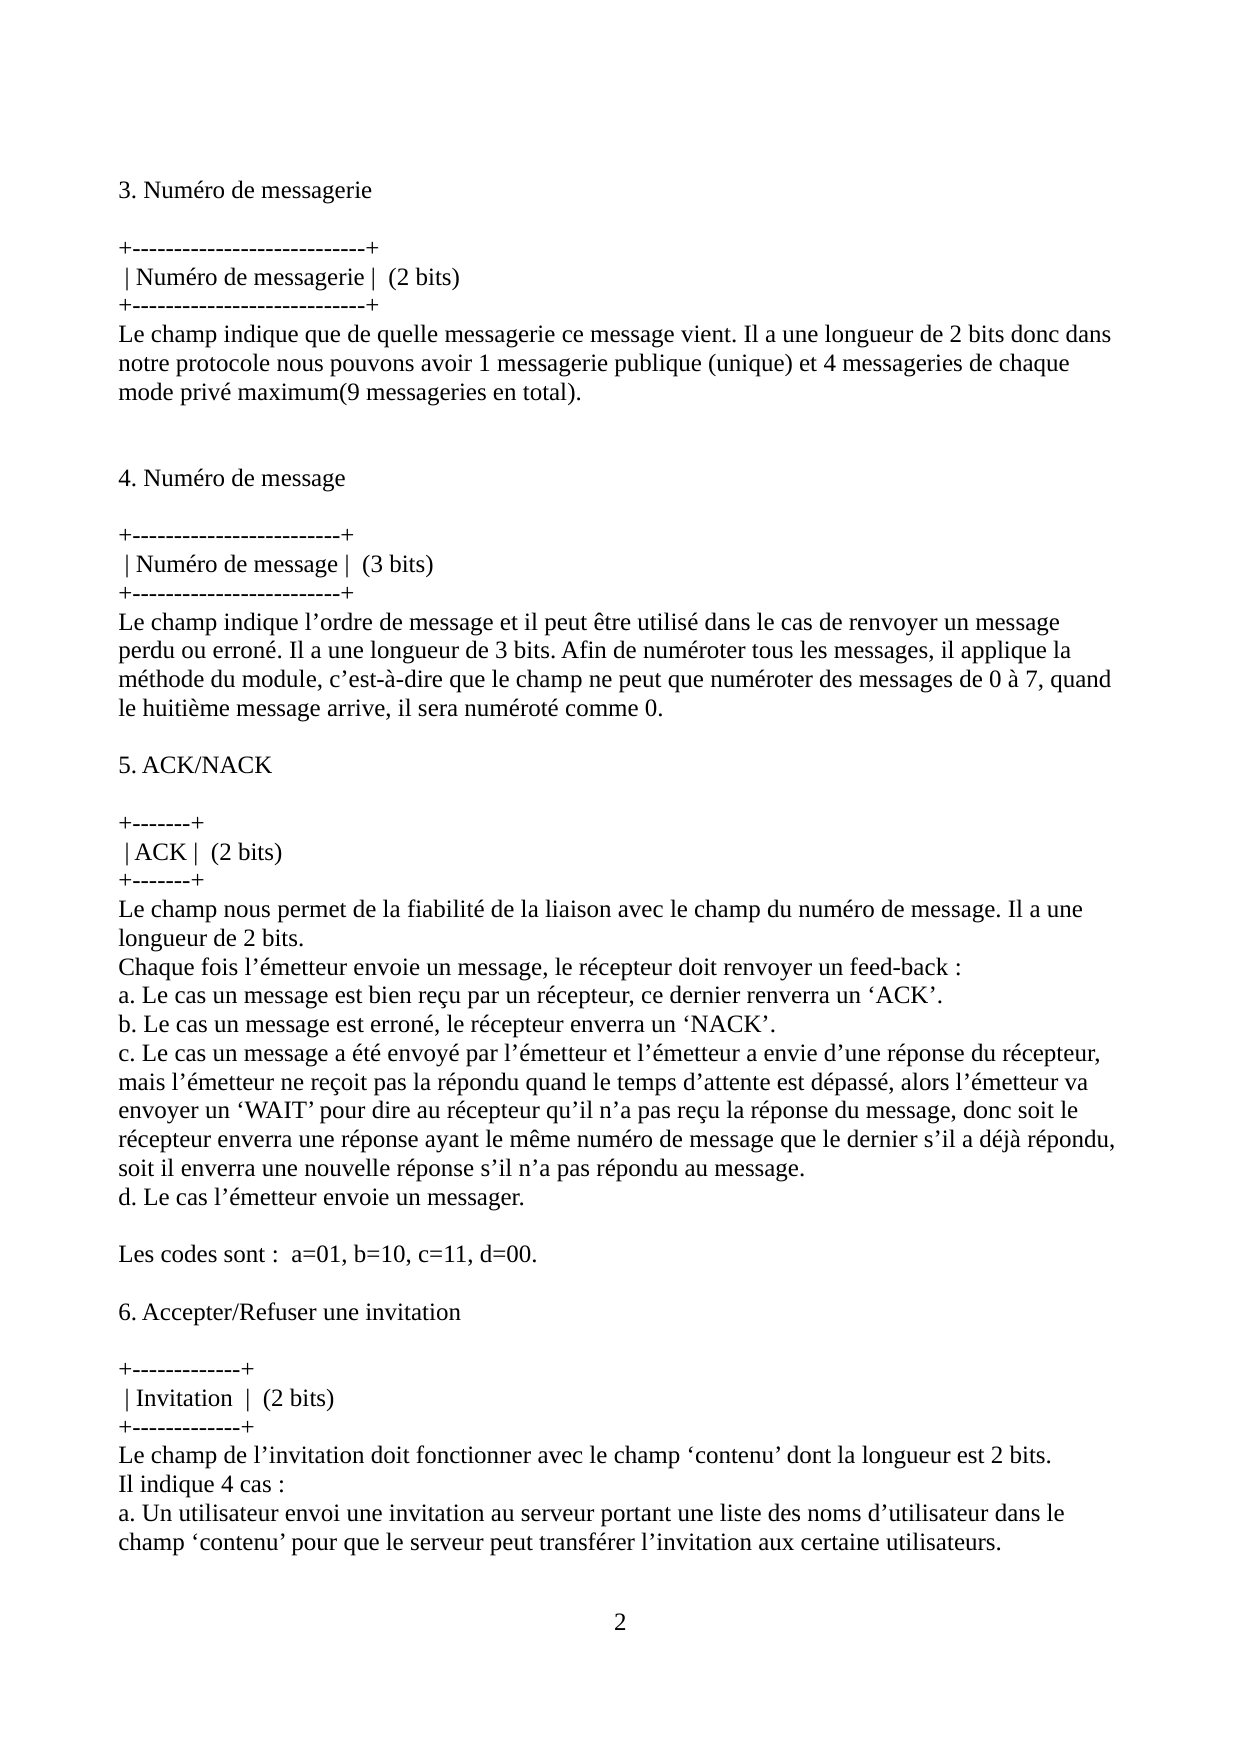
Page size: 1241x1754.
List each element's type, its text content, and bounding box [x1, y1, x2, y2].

text b. Le cas un message est erroné, le récepteur enverra un ‘NACK’. [118, 1009, 1122, 1038]
text | Numéro de messagerie | (2 bits) [118, 262, 1122, 291]
text Les codes sont : a=01, b=10, c=11, d=00. [118, 1239, 1122, 1268]
text Il indique 4 cas : [118, 1469, 1122, 1498]
text | ACK | (2 bits) [118, 837, 1122, 866]
text a. Le cas un message est bien reçu par un récepteur, ce dernier renverra un ‘ACK’. [118, 981, 1122, 1009]
text Chaque fois l’émetteur envoie un message, le récepteur doit renvoyer un feed-back : [118, 952, 1122, 981]
text +----------------------------+ [118, 233, 1122, 262]
text 6. Accepter/Refuser une invitation [118, 1297, 1122, 1326]
text Le champ nous permet de la fiabilité de la liaison avec le champ du numéro de message. Il a une longueur de 2 bits. [118, 894, 1122, 952]
text a. Un utilisateur envoi une invitation au serveur portant une liste des noms d’utilisateur dans le champ ‘contenu’ pour que le serveur peut transférer l’invitation aux certaine utilisateurs. [118, 1498, 1122, 1556]
text c. Le cas un message a été envoyé par l’émetteur et l’émetteur a envie d’une réponse du récepteur, mais l’émetteur ne reçoit pas la répondu quand le temps d’attente est dépassé, alors l’émetteur va envoyer un ‘WAIT’ pour dire au récepteur qu’il n’a pas reçu la réponse du message, donc soit le récepteur enverra une réponse ayant le même numéro de message que le dernier s’il a déjà répondu, soit il enverra une nouvelle réponse s’il n’a pas répondu au message. [118, 1038, 1122, 1182]
text +-------+ [118, 808, 1122, 837]
text Le champ indique que de quelle messagerie ce message vient. Il a une longueur de 2 bits donc dans notre protocole nous pouvons avoir 1 messagerie publique (unique) et 4 messageries de chaque mode privé maximum(9 messageries en total). [118, 319, 1122, 406]
text +-------------+ [118, 1412, 1122, 1441]
text +-------------------------+ [118, 521, 1122, 549]
text +-------------------------+ [118, 578, 1122, 607]
text 3. Numéro de messagerie [118, 176, 1122, 204]
text 5. ACK/NACK [118, 751, 1122, 779]
text d. Le cas l’émetteur envoie un messager. [118, 1182, 1122, 1211]
text +-------------+ [118, 1354, 1122, 1383]
text +-------+ [118, 866, 1122, 894]
text | Numéro de message | (3 bits) [118, 549, 1122, 578]
text Le champ indique l’ordre de message et il peut être utilisé dans le cas de renvoyer un message perdu ou erroné. Il a une longueur de 3 bits. Afin de numéroter tous les messages, il applique la méthode du module, c’est-à-dire que le champ ne peut que numéroter des messages de 0 à 7, quand le huitième message arrive, il sera numéroté comme 0. [118, 607, 1122, 722]
text | Invitation | (2 bits) [118, 1383, 1122, 1412]
text +----------------------------+ [118, 291, 1122, 319]
text 4. Numéro de message [118, 463, 1122, 492]
text Le champ de l’invitation doit fonctionner avec le champ ‘contenu’ dont la longueur est 2 bits. [118, 1441, 1122, 1469]
